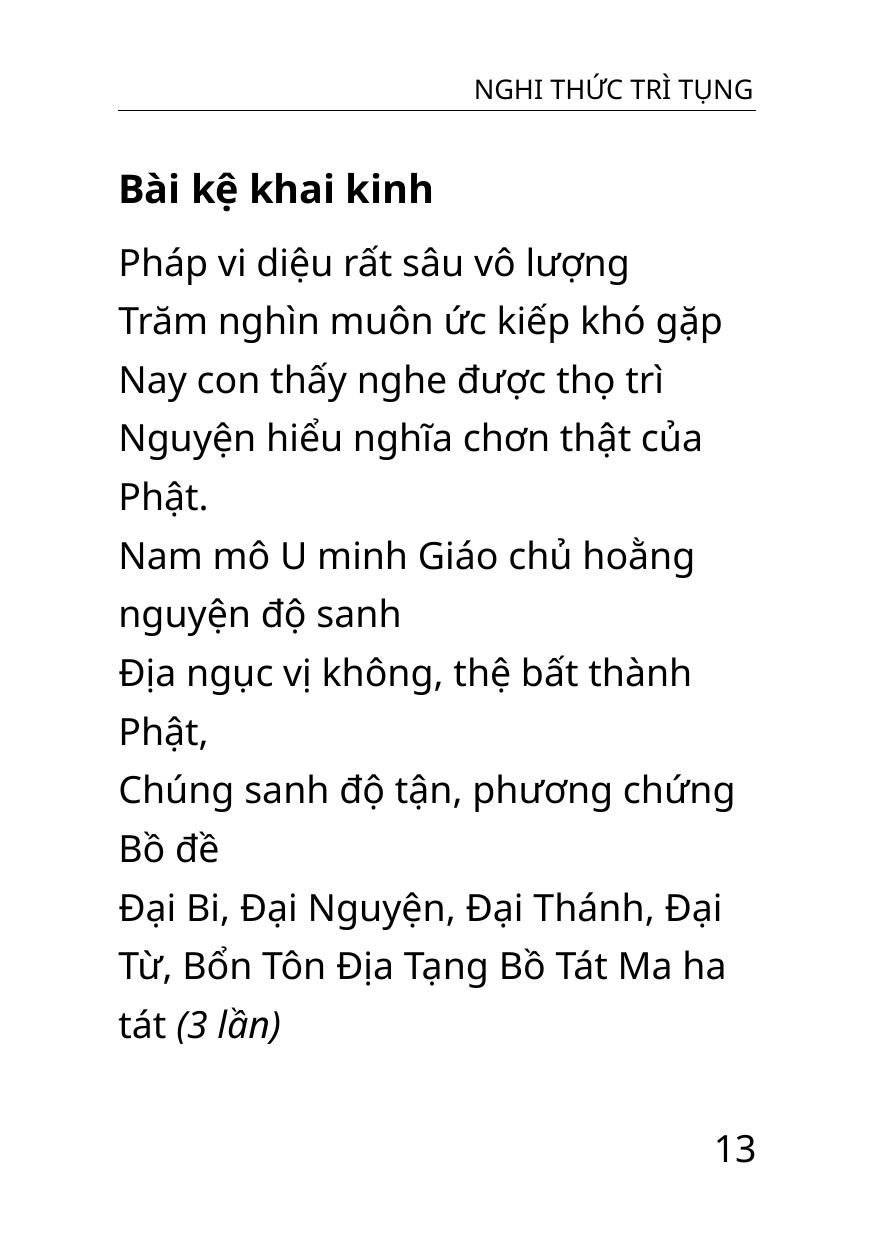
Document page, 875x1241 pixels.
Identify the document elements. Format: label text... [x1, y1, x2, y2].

text Nay con thấy nghe được thọ trì [118, 353, 756, 404]
text Nam mô U minh Giáo chủ hoằng nguyện độ sanh [118, 529, 756, 639]
text Chúng sanh độ tận, phương chứng Bồ đề [118, 764, 756, 873]
text Trăm nghìn muôn ức kiếp khó gặp [118, 294, 756, 346]
text Địa ngục vị không, thệ bất thành Phật, [118, 646, 756, 756]
subtitle Bài kệ khai kinh [118, 161, 756, 215]
text Nguyện hiểu nghĩa chơn thật của Phật. [118, 412, 756, 521]
text Pháp vi diệu rất sâu vô lượng [118, 236, 756, 287]
text Đại Bi, Đại Nguyện, Đại Thánh, Đại Từ, Bổn Tôn Địa Tạng Bồ Tát Ma ha tát (3 lần) [118, 881, 756, 1049]
